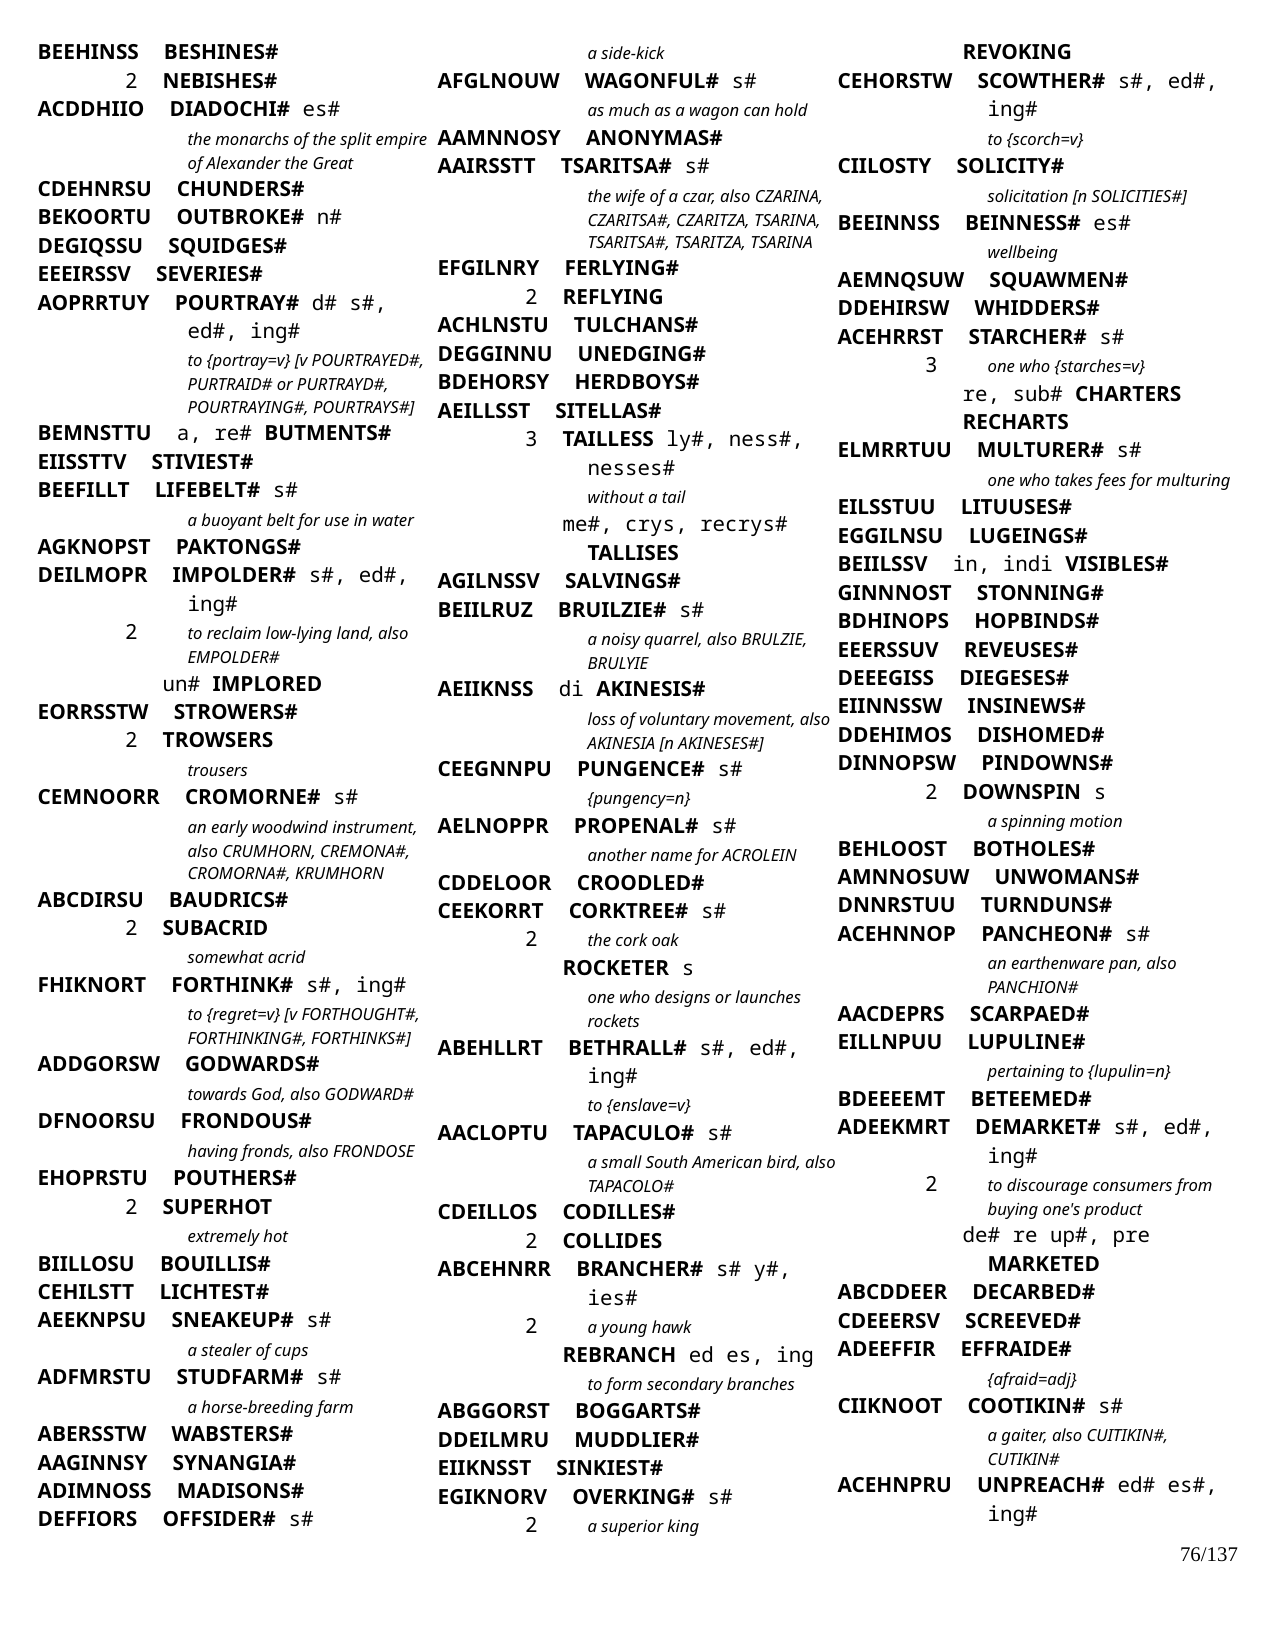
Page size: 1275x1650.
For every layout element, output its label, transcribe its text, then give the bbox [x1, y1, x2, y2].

text ELMRRTUU MULTURER# s# [837, 436, 1237, 464]
text trousers [37, 754, 437, 782]
text DFNOORSU FRONDOUS# [37, 1106, 437, 1135]
text REBRANCH ed es, ing [437, 1340, 837, 1368]
text ABCDDEER DECARBED# [837, 1277, 1237, 1306]
text AMNNOSUW UNWOMANS# [837, 862, 1237, 891]
text to {scorch=v} [837, 123, 1237, 151]
text DEILMOPR IMPOLDER# s#, ed#, ing# [37, 561, 437, 617]
text ABGGORST BOGGARTS# [437, 1397, 837, 1425]
text DDEILMRU MUDDLIER# [437, 1425, 837, 1453]
text AAIRSSTT TSARITSA# s# [437, 151, 837, 180]
text BEHLOOST BOTHOLES# [837, 834, 1237, 862]
text another name for ACROLEIN [437, 839, 837, 868]
text BEEHINSS BESHINES# [37, 37, 437, 66]
text BDHINOPS HOPBINDS# [837, 606, 1237, 635]
text ABCEHNRR BRANCHER# s# y#, ies# [437, 1254, 837, 1311]
text DINNOPSW PINDOWNS# [837, 748, 1237, 777]
text AELNOPPR PROPENAL# s# [437, 811, 837, 839]
text one who designs or launches rockets [437, 981, 837, 1033]
text ACEHNPRU UNPREACH# ed# es#, ing# [837, 1471, 1237, 1527]
text CEEKORRT CORKTREE# s# [437, 896, 837, 924]
text 2 REFLYING [437, 282, 837, 310]
text a stealer of cups [37, 1334, 437, 1362]
text a noisy quarrel, also BRULZIE, BRULYIE [437, 623, 837, 674]
text RECHARTS [837, 407, 1237, 436]
text a small South American bird, also TAPACOLO# [437, 1146, 837, 1197]
text DDEHIMOS DISHOMED# [837, 720, 1237, 748]
text DEFFIORS OFFSIDER# s# [37, 1504, 437, 1533]
text CIIKNOOT COOTIKIN# s# [837, 1391, 1237, 1419]
text CEHILSTT LICHTEST# [37, 1277, 437, 1306]
text ADDGORSW GODWARDS# [37, 1049, 437, 1078]
text to {regret=v} [v FORTHOUGHT#, FORTHINKING#, FORTHINKS#] [37, 998, 437, 1049]
text me#, crys, recrys# TALLISES [437, 509, 837, 566]
text ABEHLLRT BETHRALL# s#, ed#, ing# [437, 1033, 837, 1089]
text CIILOSTY SOLICITY# [837, 151, 1237, 180]
text AGILNSSV SALVINGS# [437, 566, 837, 595]
text to {enslave=v} [437, 1089, 837, 1118]
text BEIILSSV in, indi VISIBLES# [837, 549, 1237, 578]
text EIISSTTV STIVIEST# [37, 447, 437, 475]
text CDEILLOS CODILLES# [437, 1197, 837, 1226]
text DEGGINNU UNEDGING# [437, 339, 837, 367]
text ACEHRRST STARCHER# s# [837, 322, 1237, 350]
text AOPRRTUY POURTRAY# d# s#, ed#, ing# [37, 288, 437, 344]
text 2 a superior king [437, 1510, 837, 1539]
text ABCDIRSU BAUDRICS# [37, 885, 437, 913]
text 3 TAILLESS ly#, ness#, nesses# [437, 424, 837, 481]
text de# re up#, pre MARKETED [837, 1220, 1237, 1277]
text towards God, also GODWARD# [37, 1078, 437, 1106]
text 3 one who {starches=v} [837, 350, 1237, 379]
text EHOPRSTU POUTHERS# [37, 1163, 437, 1192]
text DDEHIRSW WHIDDERS# [837, 293, 1237, 322]
text AEIIKNSS di AKINESIS# [437, 674, 837, 703]
text 2 the cork oak [437, 924, 837, 953]
text without a tail [437, 481, 837, 509]
text having fronds, also FRONDOSE [37, 1135, 437, 1163]
text BEIILRUZ BRUILZIE# s# [437, 595, 837, 623]
text ADIMNOSS MADISONS# [37, 1476, 437, 1504]
text EEERSSUV REVEUSES# [837, 635, 1237, 663]
text ACEHNNOP PANCHEON# s# [837, 919, 1237, 947]
text CEHORSTW SCOWTHER# s#, ed#, ing# [837, 66, 1237, 123]
text EILSSTUU LITUUSES# [837, 492, 1237, 521]
text ADEEKMRT DEMARKET# s#, ed#, ing# [837, 1112, 1237, 1169]
text CDEEERSV SCREEVED# [837, 1306, 1237, 1334]
text a horse-breeding farm [37, 1391, 437, 1419]
text the monarchs of the split empire of Alexander the Great [37, 123, 437, 174]
text CEEGNNPU PUNGENCE# s# [437, 754, 837, 782]
text DEEEGISS DIEGESES# [837, 663, 1237, 692]
text 2 TROWSERS [37, 726, 437, 754]
text ROCKETER s [437, 953, 837, 981]
text GINNNOST STONNING# [837, 578, 1237, 606]
text EORRSSTW STROWERS# [37, 697, 437, 726]
text wellbeing [837, 237, 1237, 265]
text 2 NEBISHES# [37, 66, 437, 94]
text ACDDHIIO DIADOCHI# es# [37, 94, 437, 123]
text AEEKNPSU SNEAKEUP# s# [37, 1306, 437, 1334]
text DEGIQSSU SQUIDGES# [37, 231, 437, 259]
text AEMNQSUW SQUAWMEN# [837, 265, 1237, 293]
text a spinning motion [837, 805, 1237, 834]
text ABERSSTW WABSTERS# [37, 1419, 437, 1448]
text EIINNSSW INSINEWS# [837, 692, 1237, 720]
text un# IMPLORED [37, 669, 437, 697]
text an early woodwind instrument, also CRUMHORN, CREMONA#, CROMORNA#, KRUMHORN [37, 811, 437, 885]
text AAMNNOSY ANONYMAS# [437, 123, 837, 151]
text 2 to discourage consumers from buying one's product [837, 1169, 1237, 1220]
text BDEHORSY HERDBOYS# [437, 367, 837, 396]
text to {portray=v} [v POURTRAYED#, PURTRAID# or PURTRAYD#, POURTRAYING#, POURTRAYS#] [37, 344, 437, 418]
text solicitation [n SOLICITIES#] [837, 180, 1237, 208]
text a gaiter, also CUITIKIN#, CUTIKIN# [837, 1419, 1237, 1471]
text BDEEEEMT BETEEMED# [837, 1084, 1237, 1112]
text EEEIRSSV SEVERIES# [37, 259, 437, 288]
text the wife of a czar, also CZARINA, CZARITSA#, CZARITZA, TSARINA, TSARITSA#, TSARITZA, TSARINA [437, 180, 837, 253]
text to form secondary branches [437, 1368, 837, 1397]
text BEMNSTTU a, re# BUTMENTS# [37, 418, 437, 447]
text EFGILNRY FERLYING# [437, 253, 837, 282]
text REVOKING [837, 37, 1237, 66]
text re, sub# CHARTERS [837, 379, 1237, 407]
text EILLNPUU LUPULINE# [837, 1027, 1237, 1056]
text extremely hot [37, 1220, 437, 1249]
text 2 DOWNSPIN s [837, 777, 1237, 805]
text EIIKNSST SINKIEST# [437, 1453, 837, 1482]
text EGIKNORV OVERKING# s# [437, 1482, 837, 1510]
text 2 to reclaim low-lying land, also EMPOLDER# [37, 617, 437, 669]
text {pungency=n} [437, 782, 837, 811]
text 2 SUPERHOT [37, 1192, 437, 1220]
text EGGILNSU LUGEINGS# [837, 521, 1237, 549]
text loss of voluntary movement, also AKINESIA [n AKINESES#] [437, 703, 837, 754]
text CDDELOOR CROODLED# [437, 868, 837, 896]
text AGKNOPST PAKTONGS# [37, 532, 437, 561]
text AAGINNSY SYNANGIA# [37, 1448, 437, 1476]
text BEKOORTU OUTBROKE# n# [37, 202, 437, 231]
text AFGLNOUW WAGONFUL# s# [437, 66, 837, 94]
text DNNRSTUU TURNDUNS# [837, 891, 1237, 919]
text BEEINNSS BEINNESS# es# [837, 208, 1237, 237]
text {afraid=adj} [837, 1363, 1237, 1391]
text AACLOPTU TAPACULO# s# [437, 1118, 837, 1146]
text a side-kick [437, 37, 837, 66]
text 2 a young hawk [437, 1311, 837, 1340]
text ADFMRSTU STUDFARM# s# [37, 1362, 437, 1391]
text BEEFILLT LIFEBELT# s# [37, 475, 437, 504]
text CDEHNRSU CHUNDERS# [37, 174, 437, 202]
text an earthenware pan, also PANCHION# [837, 947, 1237, 999]
text AACDEPRS SCARPAED# [837, 999, 1237, 1027]
text ADEEFFIR EFFRAIDE# [837, 1334, 1237, 1363]
text ACHLNSTU TULCHANS# [437, 310, 837, 339]
text 2 COLLIDES [437, 1226, 837, 1254]
text BIILLOSU BOUILLIS# [37, 1249, 437, 1277]
text a buoyant belt for use in water [37, 504, 437, 532]
text somewhat acrid [37, 942, 437, 970]
text one who takes fees for multuring [837, 464, 1237, 492]
text FHIKNORT FORTHINK# s#, ing# [37, 970, 437, 998]
text AEILLSST SITELLAS# [437, 396, 837, 424]
text as much as a wagon can hold [437, 94, 837, 123]
text 2 SUBACRID [37, 913, 437, 942]
text pertaining to {lupulin=n} [837, 1056, 1237, 1084]
text CEMNOORR CROMORNE# s# [37, 782, 437, 811]
